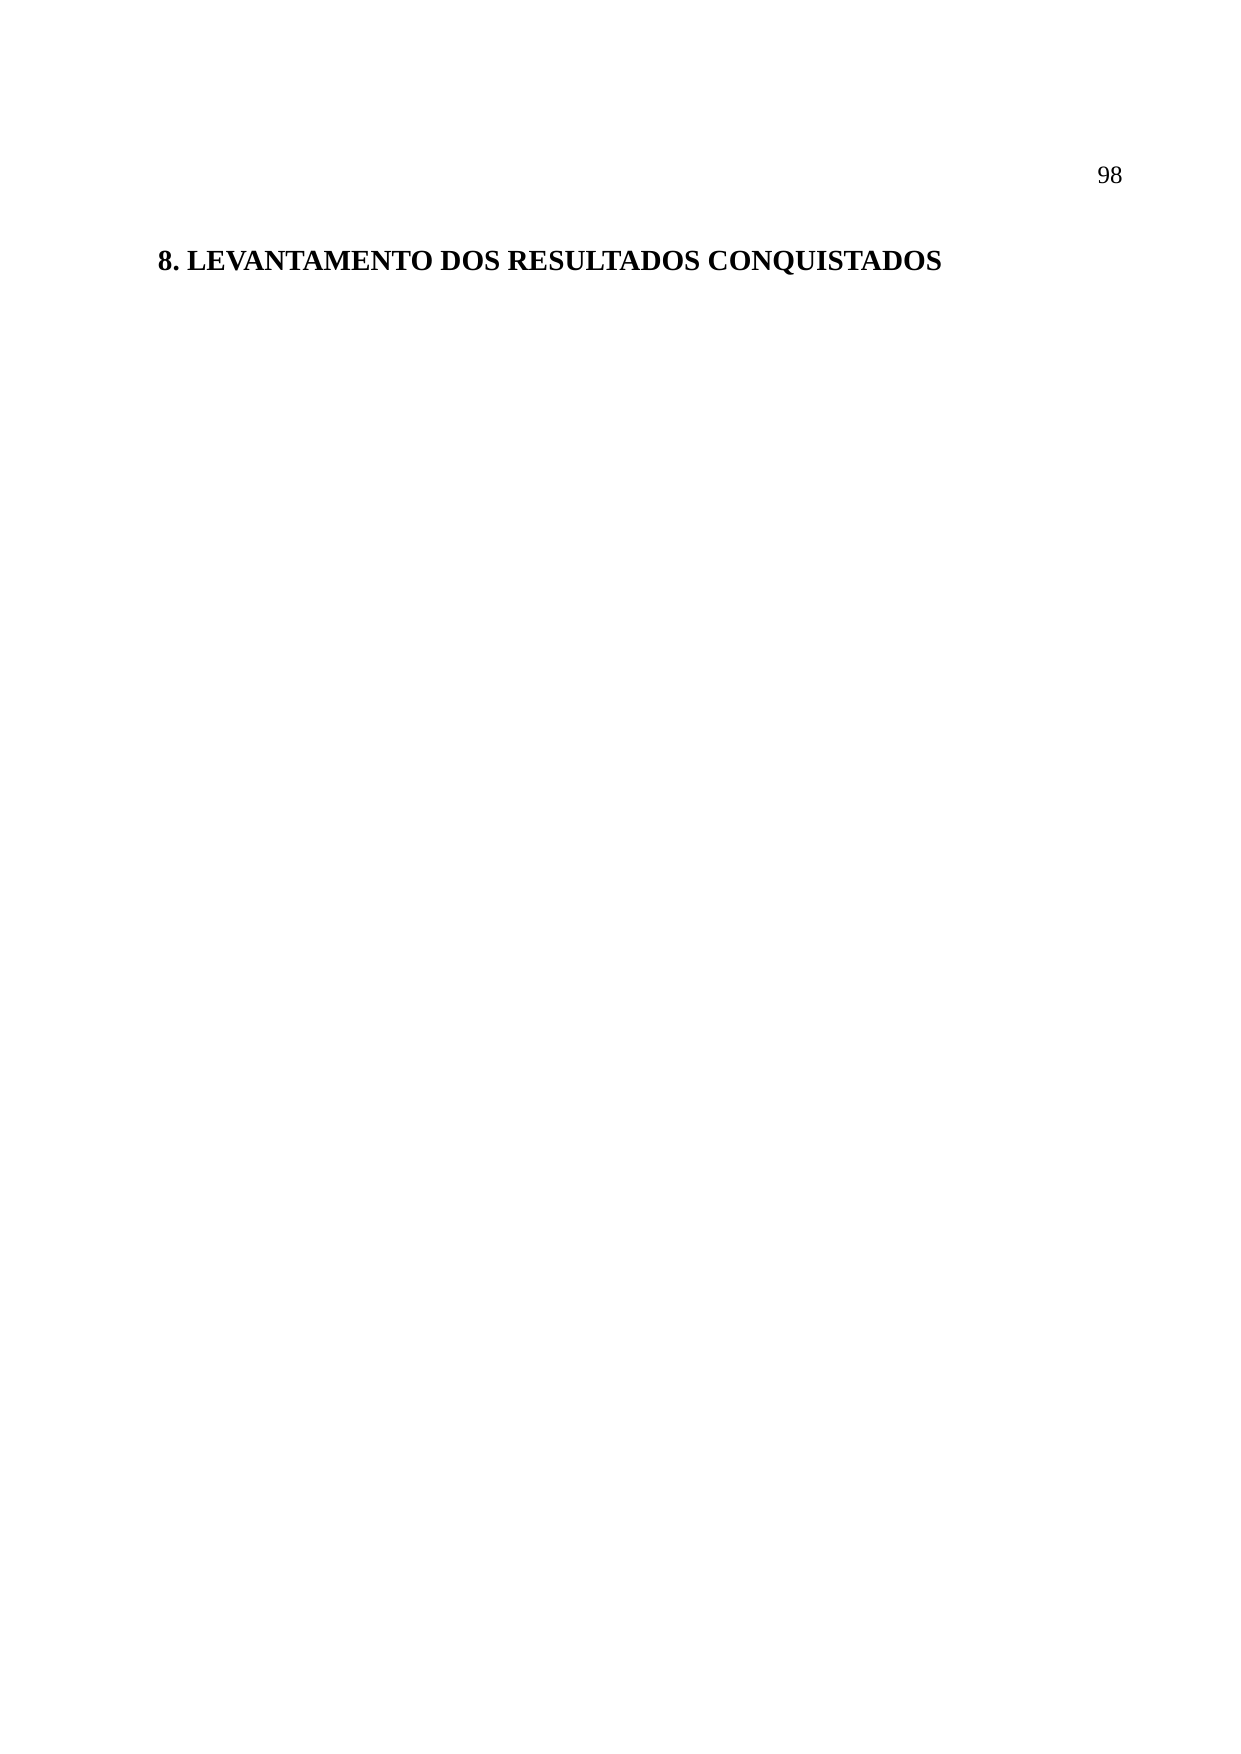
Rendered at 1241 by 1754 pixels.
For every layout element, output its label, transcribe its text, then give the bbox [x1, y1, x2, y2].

subtitle 8. LEVANTAMENTO DOS RESULTADOS CONQUISTADOS [158, 243, 1122, 277]
